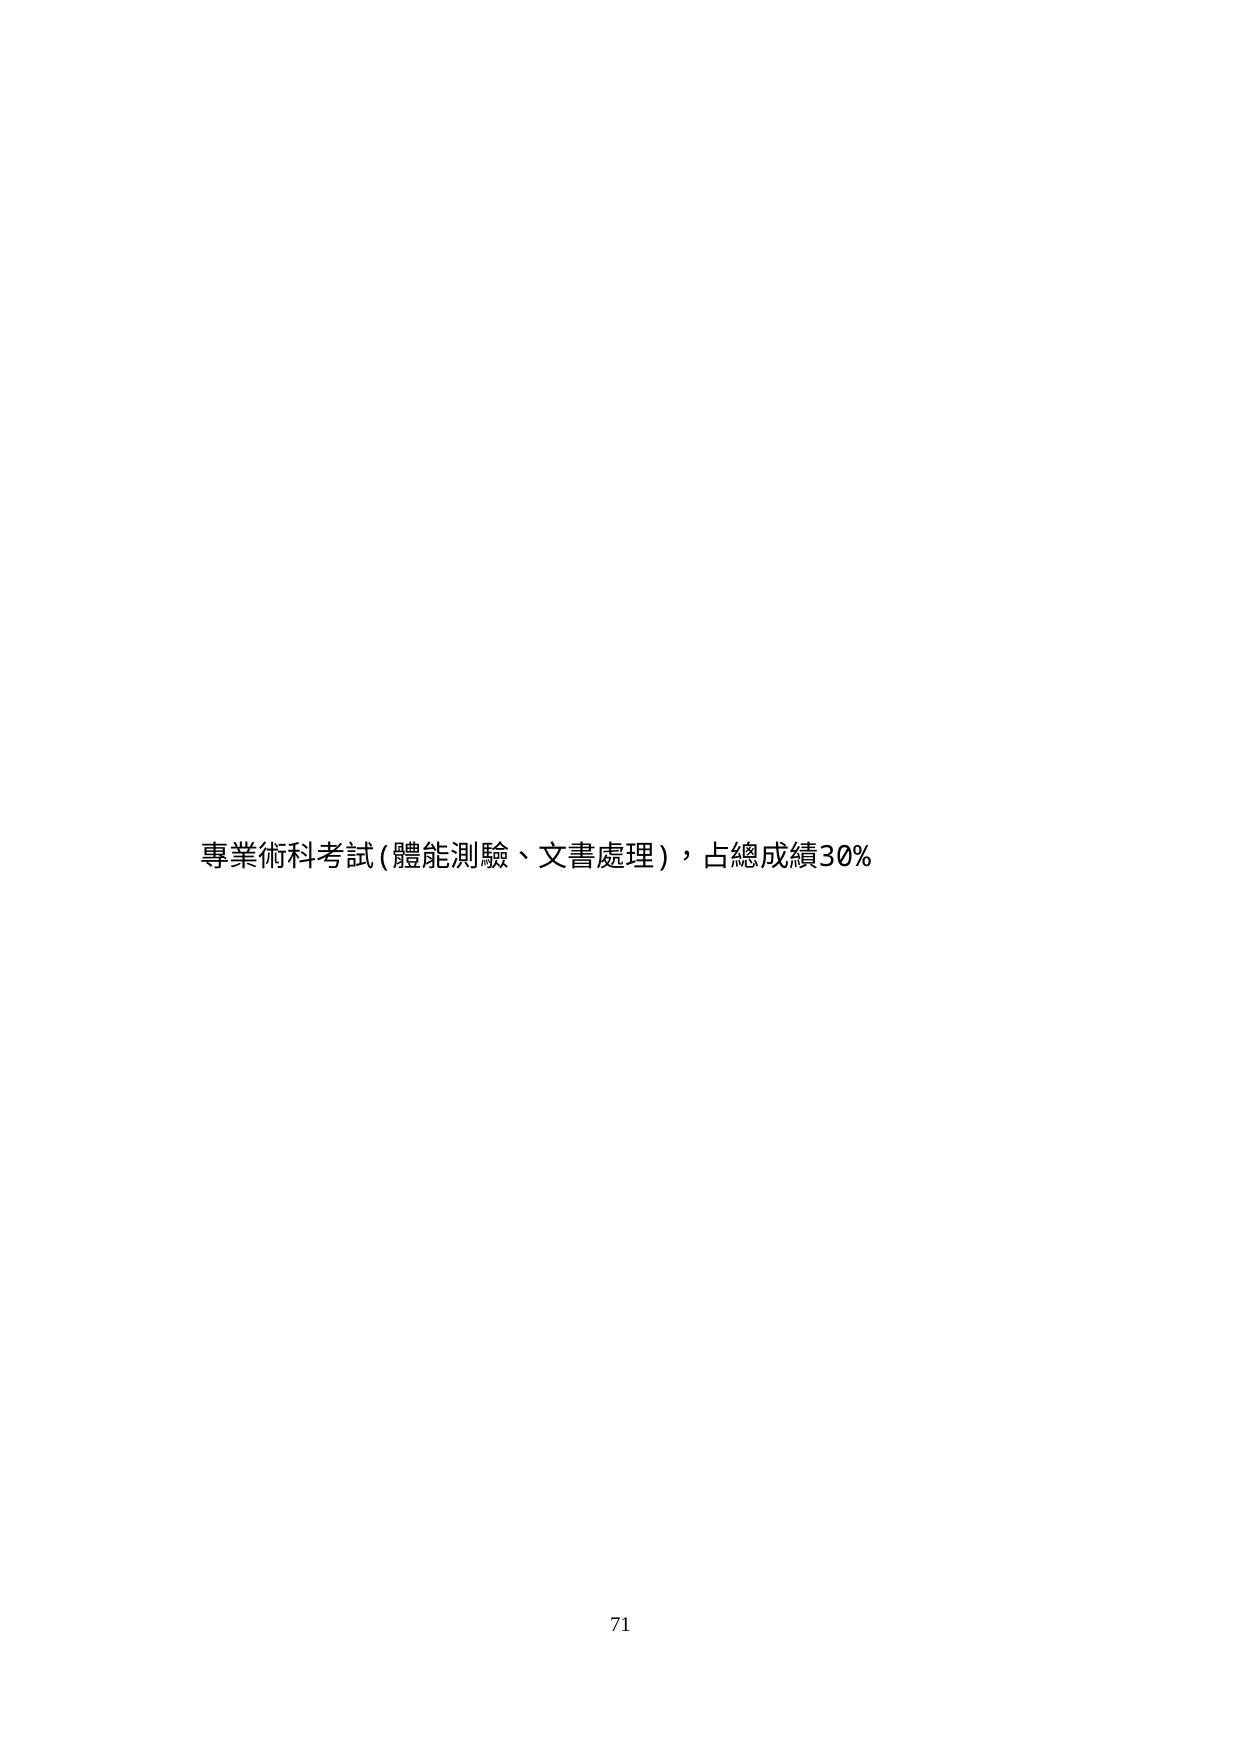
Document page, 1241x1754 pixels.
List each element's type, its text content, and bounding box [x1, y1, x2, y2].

text 專業術科考試(體能測驗、文書處理)，占總成績30% [112, 812, 1128, 875]
